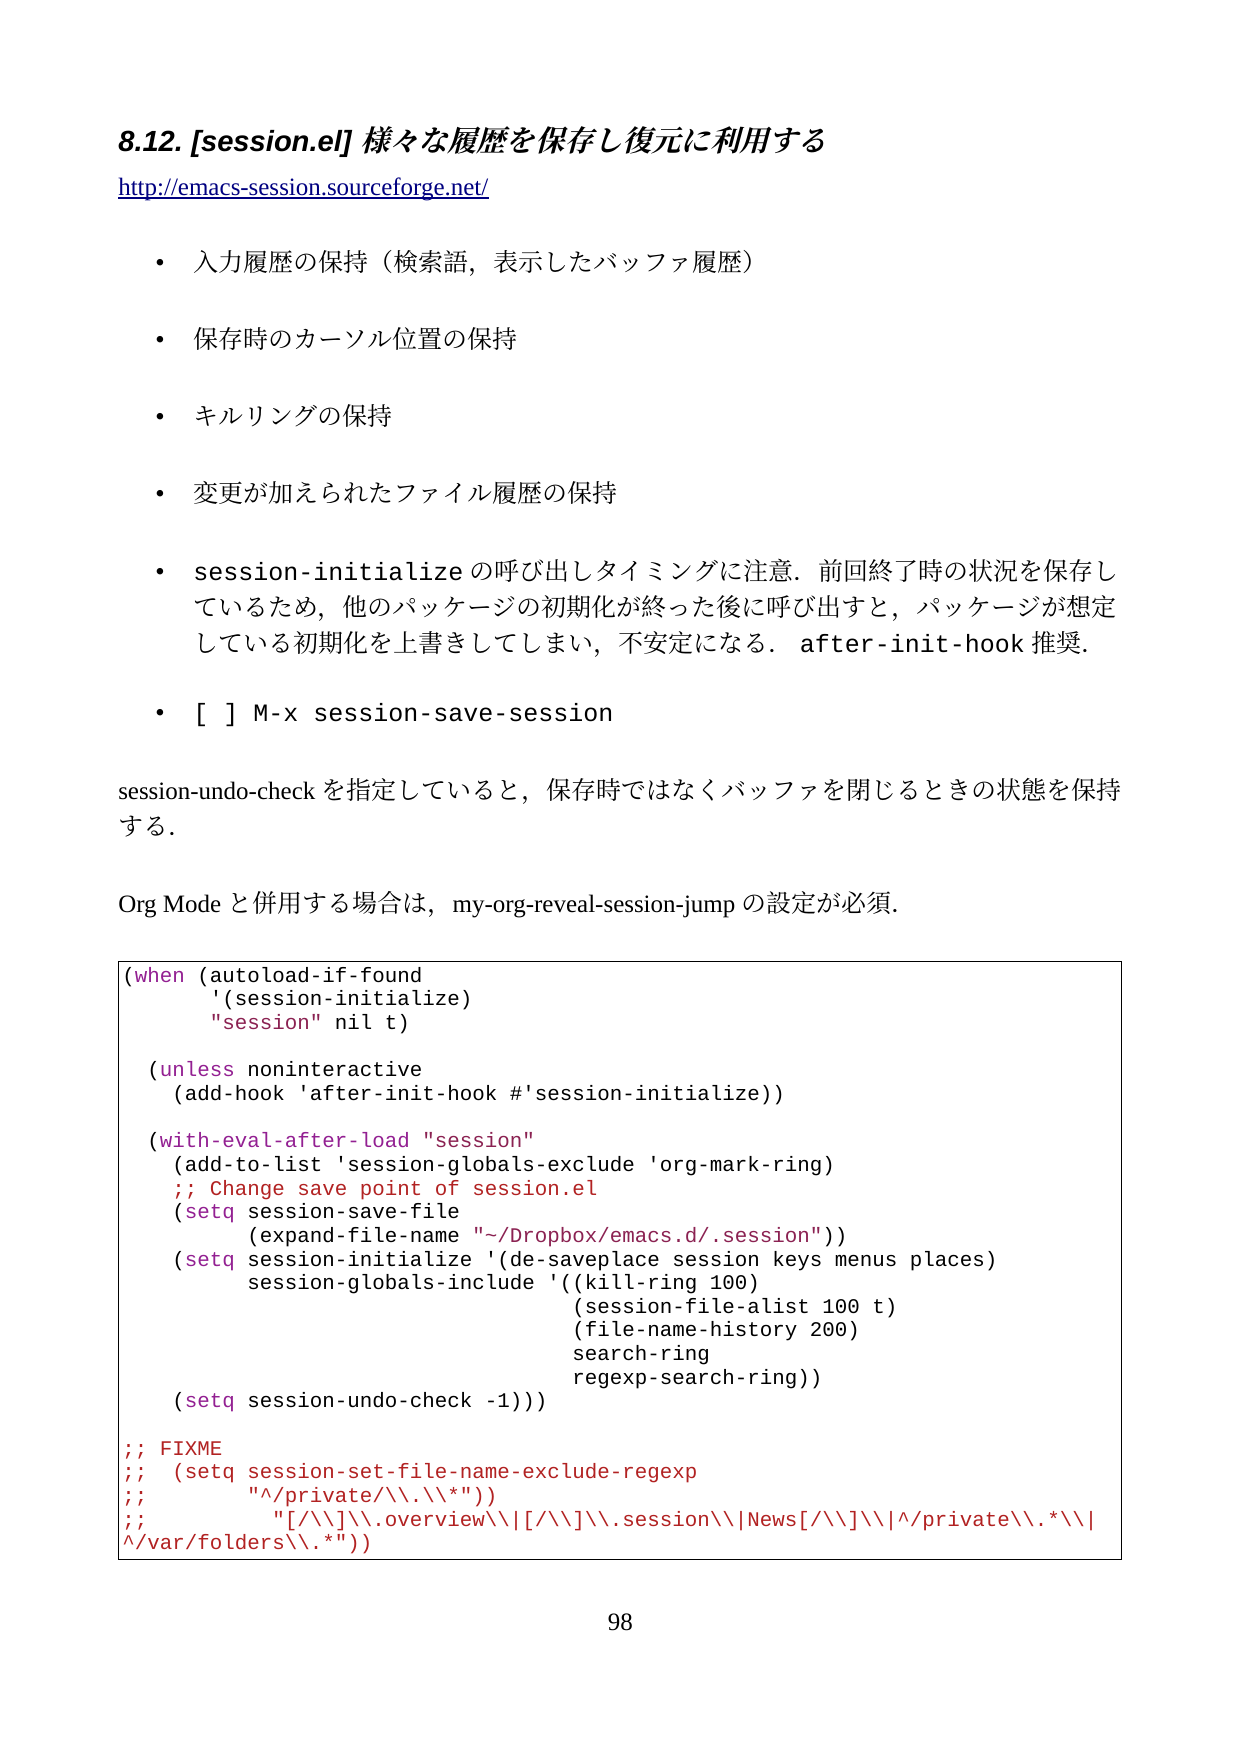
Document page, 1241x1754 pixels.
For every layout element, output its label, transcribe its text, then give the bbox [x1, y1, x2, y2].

text Org Mode と併用する場合は，my-org-reveal-session-jump の設定が必須． [118, 884, 1122, 948]
text (with-eval-after-load "session" [119, 1126, 1121, 1150]
text (when (autoload-if-found [119, 962, 1121, 984]
list session-initialize の呼び出しタイミングに注意．前回終了時の状況を保存しているため，他のパッケージの初期化が終った後に呼び出すと，パッケージが想定している初期化を上書きしてしまい，不安定になる． after-init-hook 推奨． [156, 551, 1122, 688]
text ;; "[/\\]\\.overview\\|[/\\]\\.session\\|News[/\\]\\|^/private\\.*\\|^/var/folders\\.*")) [119, 1505, 1121, 1559]
subtitle [session.el] 様々な履歴を保存し復元に利用する [118, 118, 1122, 160]
text session-undo-check を指定していると，保存時ではなくバッファを閉じるときの状態を保持する． [118, 771, 1122, 871]
text regexp-search-ring)) [119, 1363, 1121, 1386]
text (setq session-undo-check -1))) [119, 1386, 1121, 1410]
text ;; FIXME [119, 1434, 1121, 1457]
text ;; "^/private/\\.\\*")) [119, 1481, 1121, 1505]
text session-globals-include '((kill-ring 100) [119, 1268, 1121, 1292]
text (add-hook 'after-init-hook #'session-initialize)) [119, 1079, 1121, 1103]
list 変更が加えられたファイル履歴の保持 [156, 474, 1122, 539]
text (expand-file-name "~/Dropbox/emacs.d/.session")) [119, 1221, 1121, 1244]
list [ ] M-x session-save-session [156, 701, 1122, 758]
text http://emacs-session.sourceforge.net/ [118, 172, 1122, 230]
text (file-name-history 200) [119, 1316, 1121, 1339]
text (unless noninteractive [119, 1055, 1121, 1079]
list キルリングの保持 [156, 397, 1122, 462]
text search-ring [119, 1339, 1121, 1363]
text (setq session-initialize '(de-saveplace session keys menus places) [119, 1244, 1121, 1268]
text "session" nil t) [119, 1008, 1121, 1032]
text ;; Change save point of session.el [119, 1174, 1121, 1197]
text (add-to-list 'session-globals-exclude 'org-mark-ring) [119, 1150, 1121, 1174]
text (session-file-alist 100 t) [119, 1292, 1121, 1316]
list 入力履歴の保持（検索語，表示したバッファ履歴） [156, 242, 1122, 307]
list 保存時のカーソル位置の保持 [156, 320, 1122, 384]
text ;; (setq session-set-file-name-exclude-regexp [119, 1457, 1121, 1481]
text (setq session-save-file [119, 1197, 1121, 1221]
text '(session-initialize) [119, 984, 1121, 1008]
